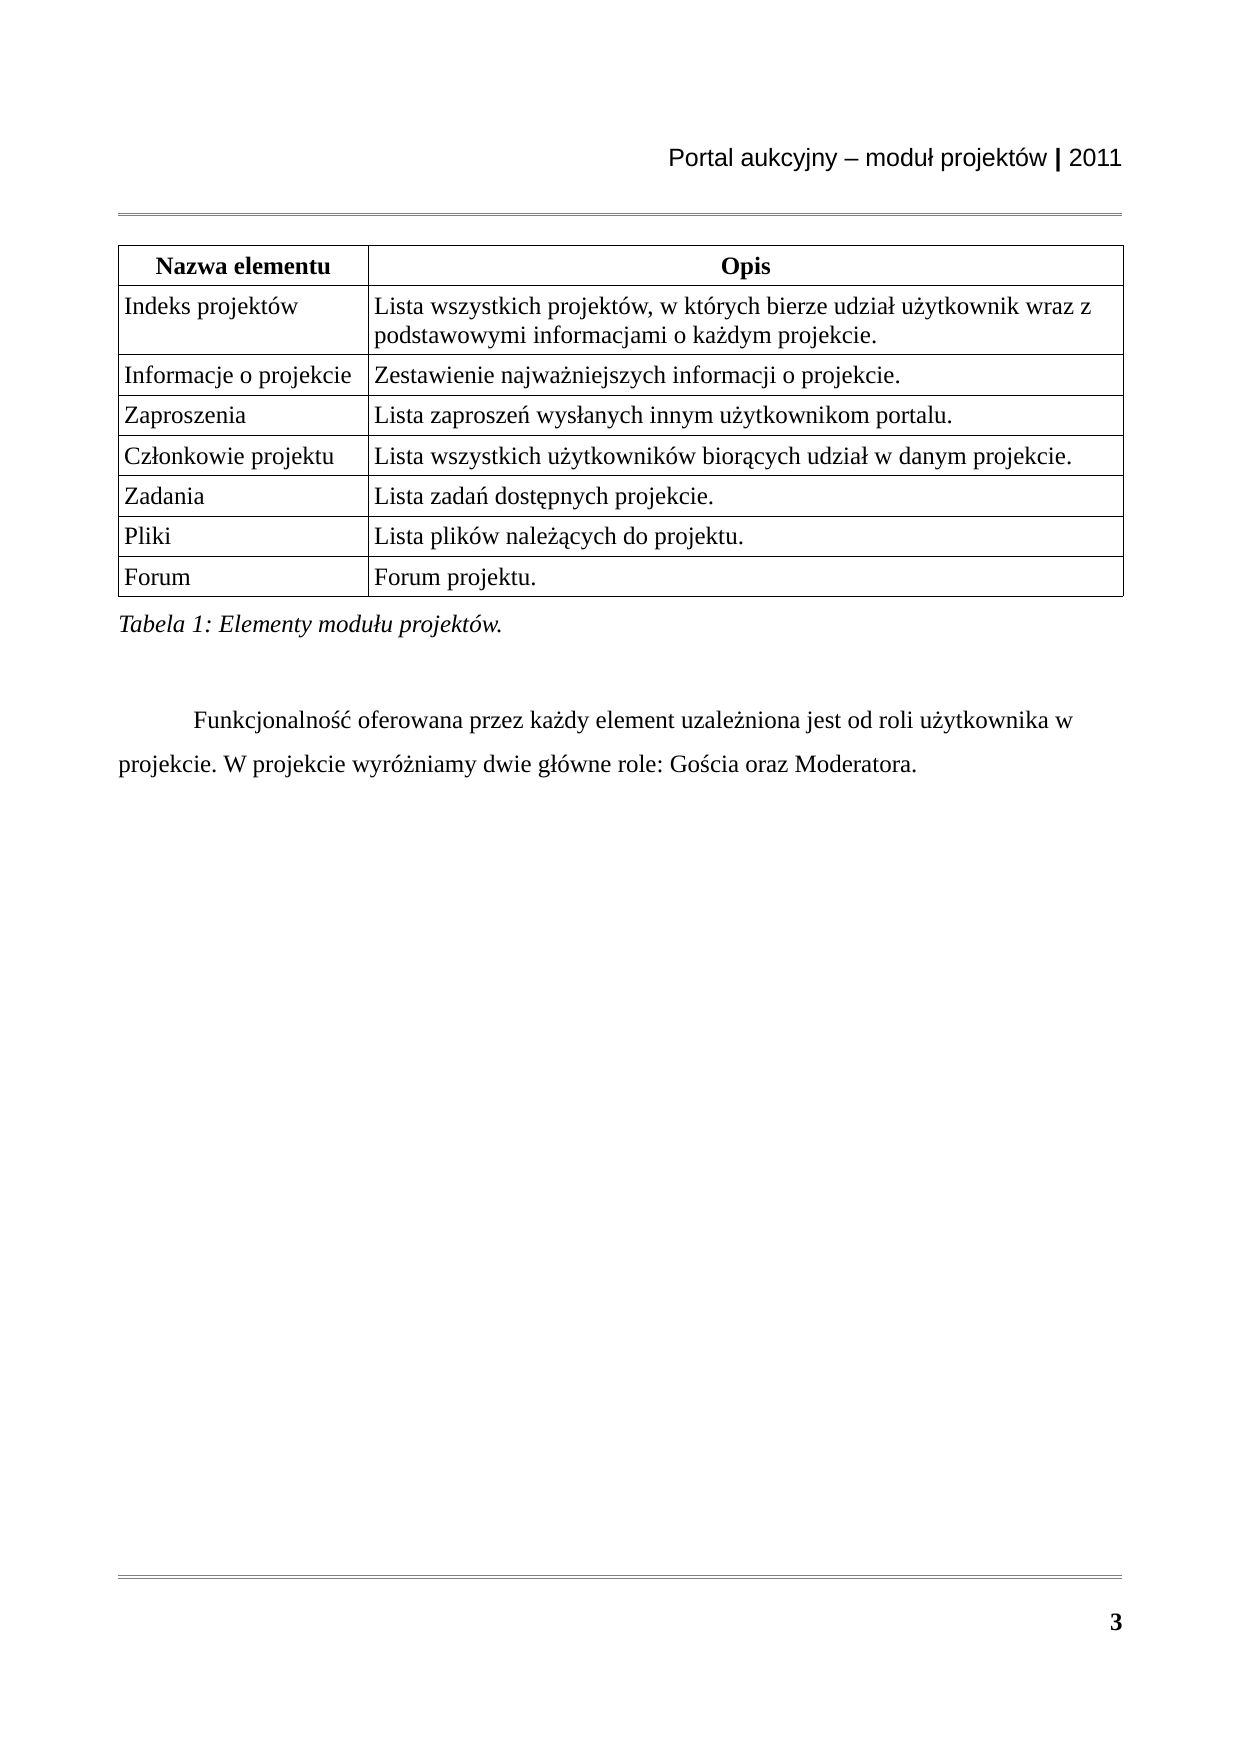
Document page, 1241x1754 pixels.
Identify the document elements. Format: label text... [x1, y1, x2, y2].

table_cell Lista wszystkich użytkowników biorących udział w danym projekcie. [369, 436, 1123, 475]
table_cell Lista zaproszeń wysłanych innym użytkownikom portalu. [369, 396, 1123, 435]
table_cell Forum [119, 557, 368, 596]
table_cell Zestawienie najważniejszych informacji o projekcie. [369, 355, 1123, 394]
table_cell Lista wszystkich projektów, w których bierze udział użytkownik wraz z podstawowymi informacjami o każdym projekcie. [369, 286, 1123, 354]
table_cell Indeks projektów [119, 286, 368, 354]
table_cell Członkowie projektu [119, 436, 368, 475]
table_cell Informacje o projekcie [119, 355, 368, 394]
table_cell Zadania [119, 476, 368, 516]
table_cell Pliki [119, 517, 368, 556]
table_cell Zaproszenia [119, 396, 368, 435]
table_header Opis [369, 246, 1123, 285]
text Tabela 1: Elementy modułu projektów. [118, 609, 1122, 637]
table_cell Lista plików należących do projektu. [369, 517, 1123, 556]
text Funkcjonalność oferowana przez każdy element uzależniona jest od roli użytkownika w projekcie. W projekcie wyróżniamy dwie główne role: Gościa oraz Moderatora. [118, 706, 1122, 777]
table_header Nazwa elementu [119, 246, 368, 285]
table_cell Forum projektu. [369, 557, 1123, 596]
table_cell Lista zadań dostępnych projekcie. [369, 476, 1123, 516]
